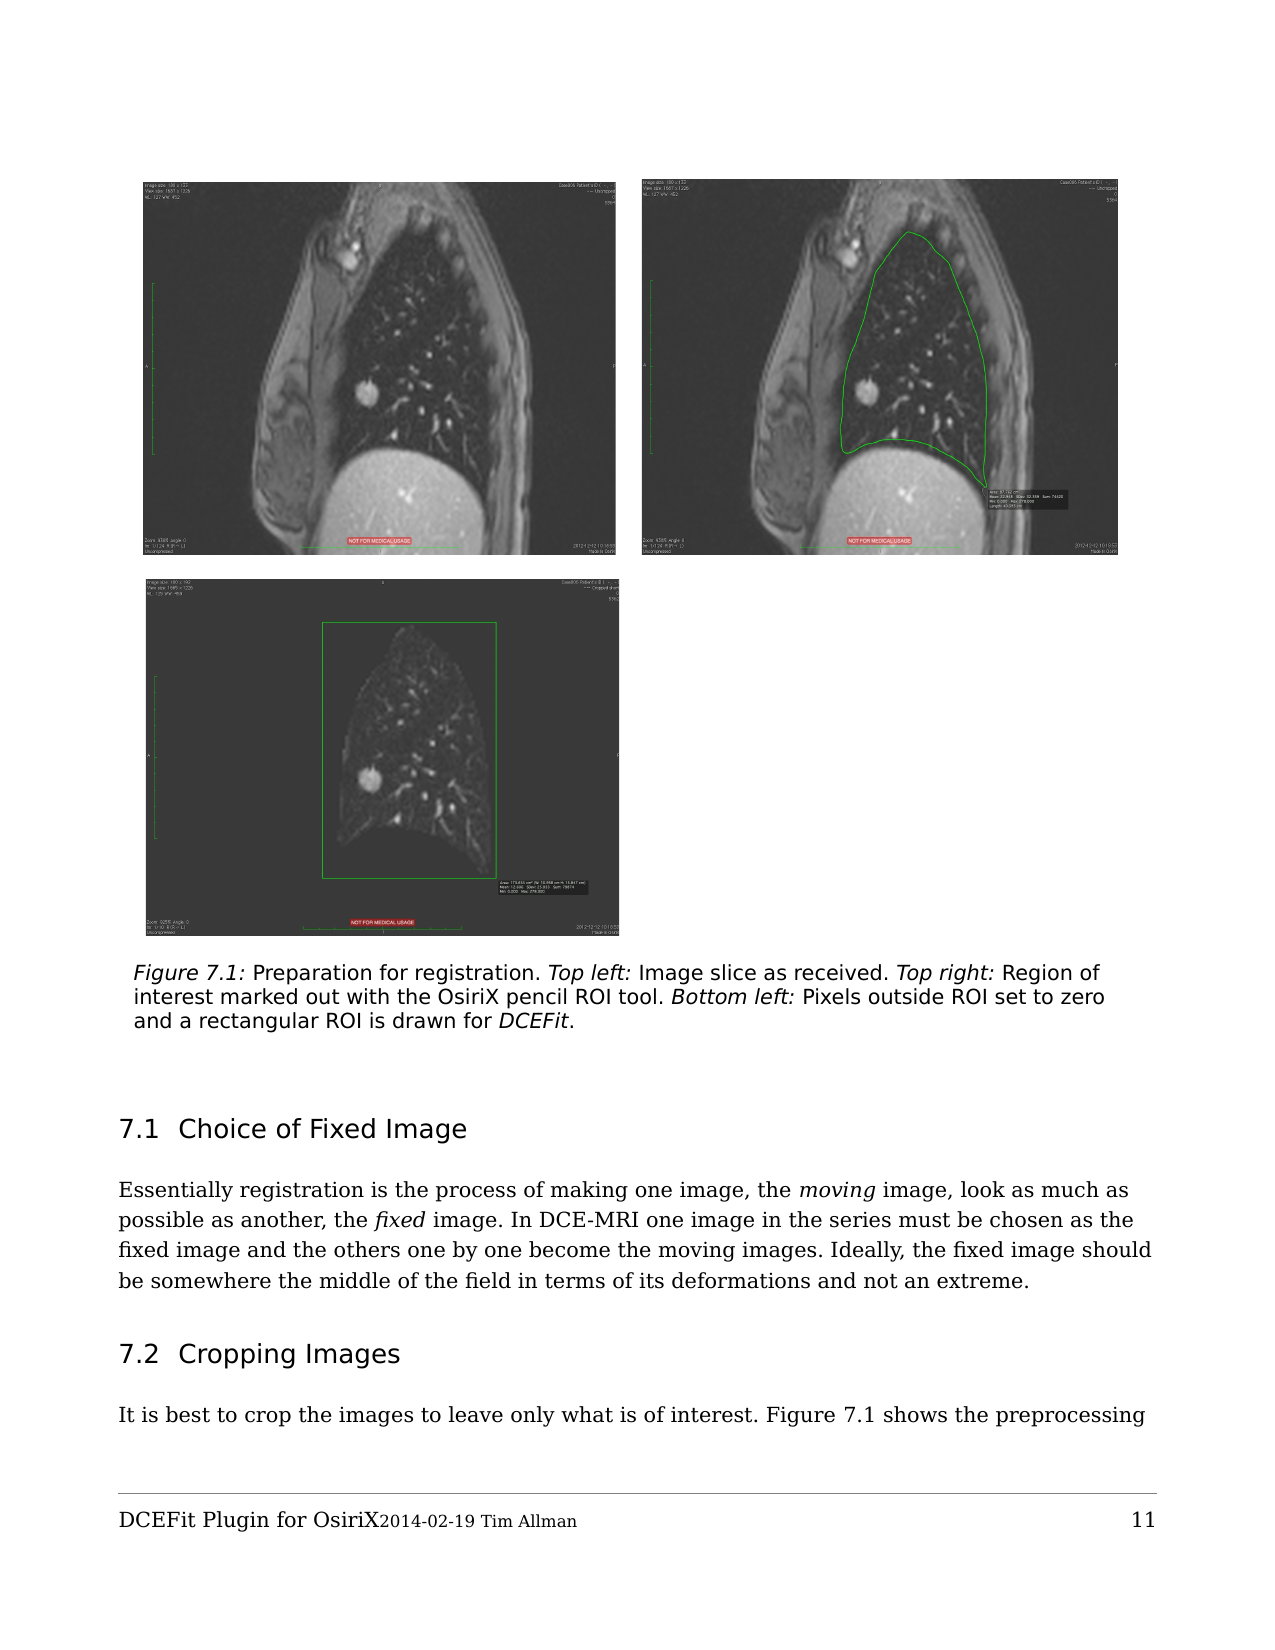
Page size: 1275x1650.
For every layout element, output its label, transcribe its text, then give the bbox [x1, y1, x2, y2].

text Figure 7.1: Preparation for registration. Top left: Image slice as received. Top right: Region of interest marked out with the OsiriX pencil ROI tool. Bottom left: Pixels outside ROI set to zero and a rectangular ROI is drawn for DCEFit. [133, 961, 1149, 1034]
subtitle Choice of Fixed Image [118, 1114, 1157, 1144]
text It is best to crop the images to leave only what is of interest. Figure 7.1 shows the preprocessing [118, 1403, 1157, 1427]
picture [143, 182, 616, 555]
text Essentially registration is the process of making one image, the moving image, look as much as possible as another, the fixed image. In DCE-MRI one image in the series must be chosen as the fixed image and the others one by one become the moving images. Ideally, the fixed image should be somewhere the middle of the field in terms of its deformations and not an extreme. [118, 1178, 1157, 1293]
subtitle Cropping Images [118, 1339, 1157, 1369]
picture [145, 579, 620, 936]
picture [641, 179, 1118, 555]
